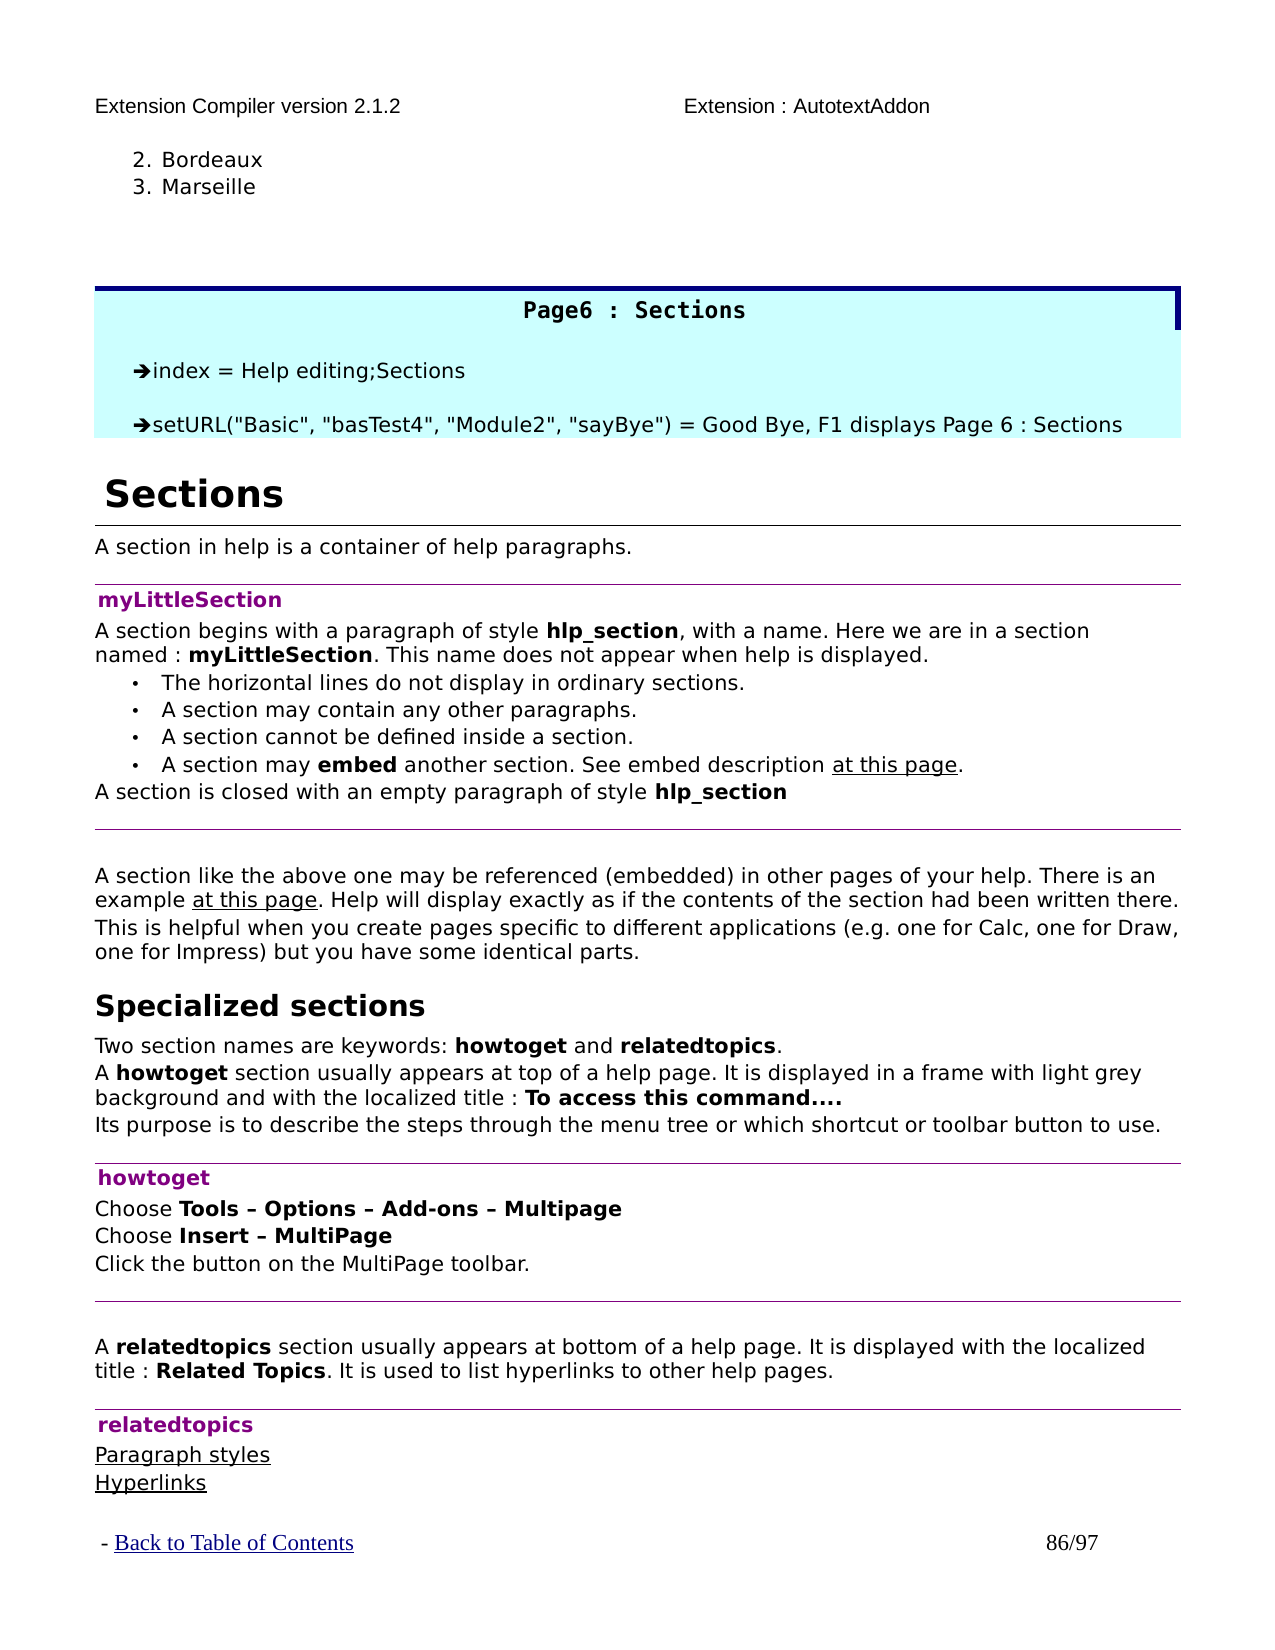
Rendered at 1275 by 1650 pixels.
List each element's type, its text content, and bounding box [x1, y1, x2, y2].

list index = Help editing;Sections [94, 359, 1181, 384]
text A section begins with a paragraph of style hlp_section, with a name. Here we are in a section named : myLittleSection. This name does not appear when help is displayed. [94, 619, 1181, 668]
text Specialized sections [94, 989, 1181, 1023]
text A relatedtopics section usually appears at bottom of a help page. It is displayed with the localized title : Related Topics. It is used to list hyperlinks to other help pages. [94, 1335, 1181, 1384]
list A section cannot be defined inside a section. [132, 725, 1181, 750]
text A section like the above one may be referenced (embedded) in other pages of your help. There is an example at this page. Help will display exactly as if the contents of the section had been written there. [94, 864, 1181, 913]
list Marseille [132, 175, 1181, 199]
text A howtoget section usually appears at top of a help page. It is displayed in a frame with light grey background and with the localized title : To access this command.... [94, 1061, 1181, 1110]
text This is helpful when you create pages specific to different applications (e.g. one for Calc, one for Draw, one for Impress) but you have some identical parts. [94, 916, 1181, 964]
text Paragraph styles [94, 1443, 1181, 1467]
text howtoget [94, 1164, 1181, 1194]
text Choose Insert – MultiPage [94, 1224, 1181, 1248]
text Page6 : Sections [94, 287, 1175, 330]
text A section is closed with an empty paragraph of style hlp_section [94, 780, 1181, 804]
text Its purpose is to describe the steps through the menu tree or which shortcut or toolbar button to use. [94, 1113, 1181, 1138]
text relatedtopics [94, 1410, 1181, 1440]
text Hyperlinks [94, 1470, 1181, 1495]
text Two section names are keywords: howtoget and relatedtopics. [94, 1034, 1181, 1058]
list Bordeaux [132, 147, 1181, 172]
list A section may embed another section. See embed description at this page. [132, 753, 1181, 777]
text Choose Tools – Options – Add-ons – Multipage [94, 1197, 1181, 1221]
text Click the button on the MultiPage toolbar. [94, 1251, 1181, 1276]
text Sections [94, 463, 1181, 526]
list The horizontal lines do not display in ordinary sections. [132, 671, 1181, 695]
text myLittleSection [94, 585, 1181, 616]
list A section may contain any other paragraphs. [132, 698, 1181, 722]
list setURL("Basic", "basTest4", "Module2", "sayBye") = Good Bye, F1 displays Page 6 : Sections [94, 413, 1181, 438]
text A section in help is a container of help paragraphs. [94, 535, 1181, 559]
